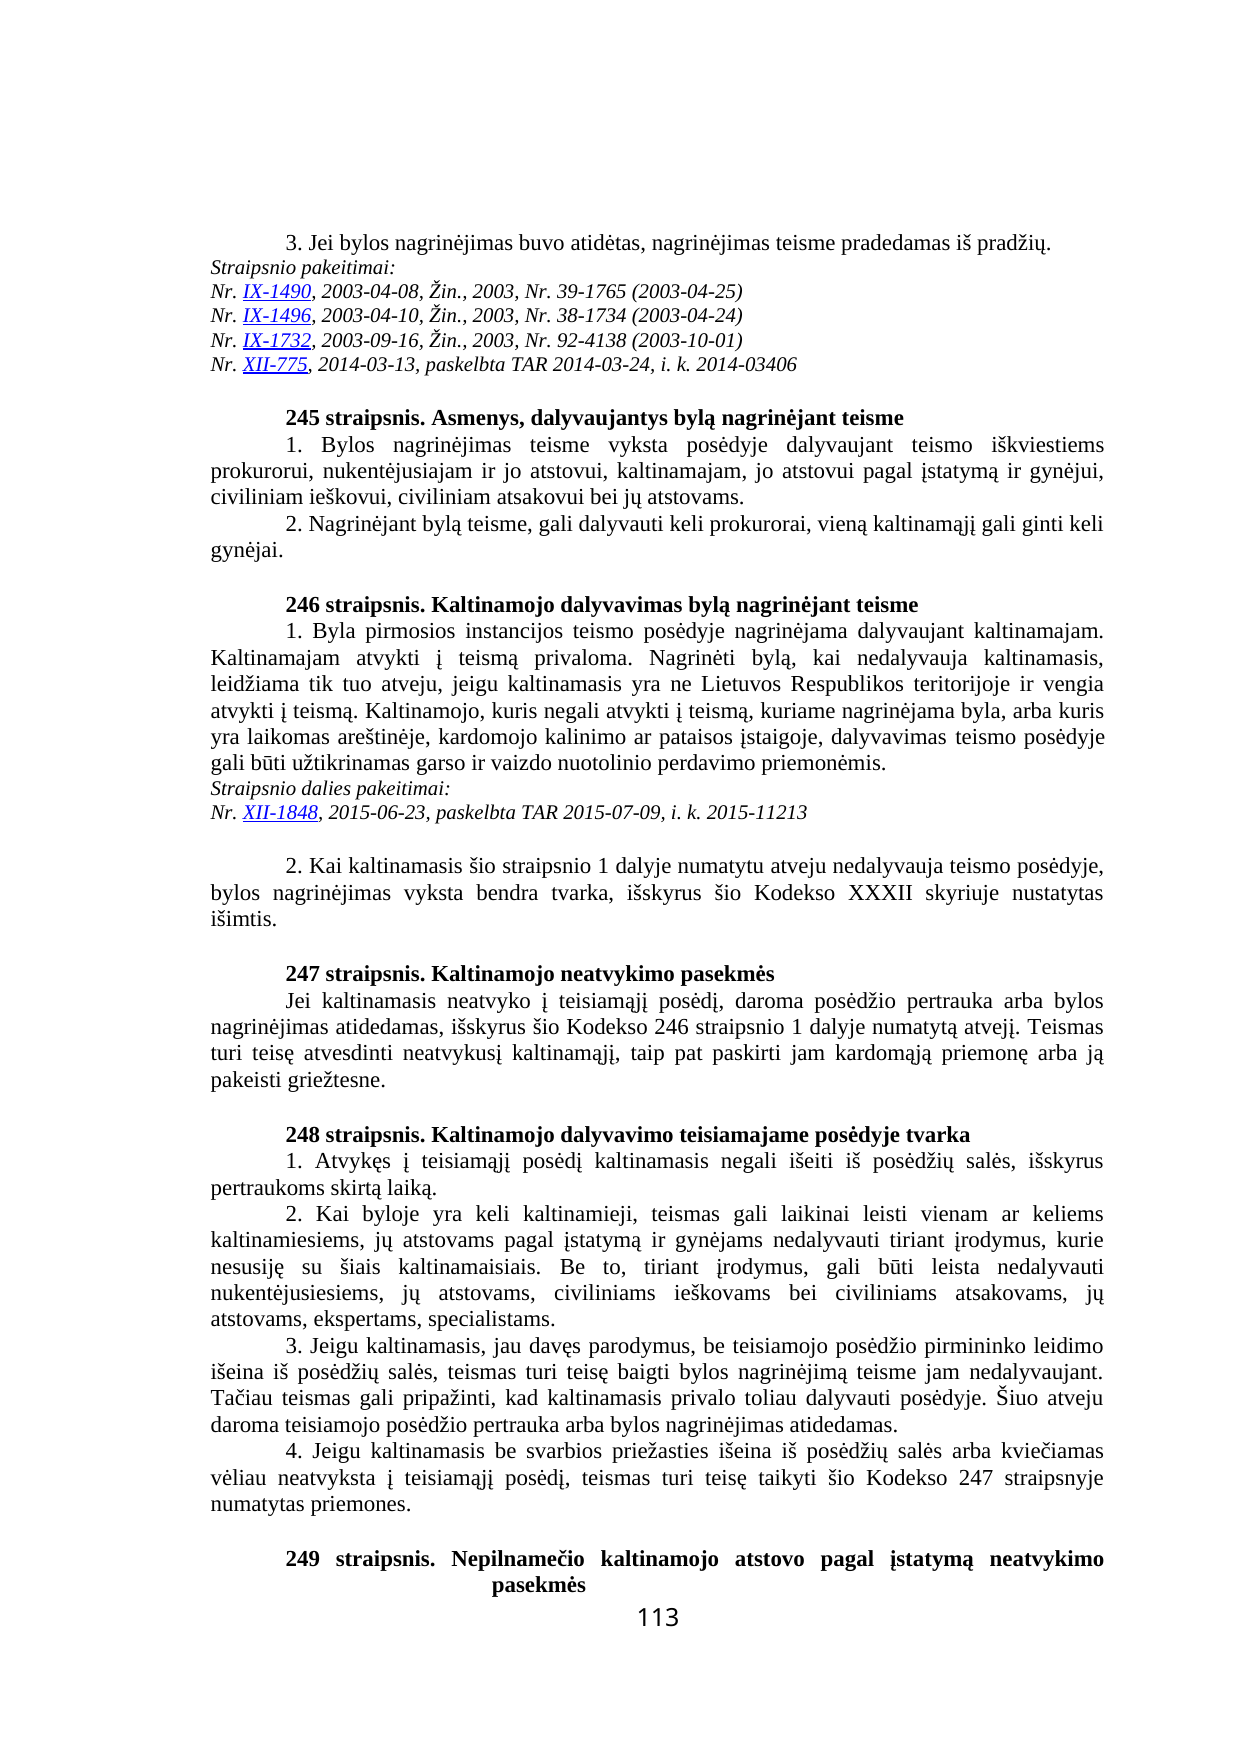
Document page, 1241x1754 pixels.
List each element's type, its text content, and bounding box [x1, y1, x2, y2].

text 249 straipsnis. Nepilnamečio kaltinamojo atstovo pagal įstatymą neatvykimo pasekmės [285, 1545, 1105, 1598]
text 246 straipsnis. Kaltinamojo dalyvavimas bylą nagrinėjant teisme [210, 591, 1105, 618]
text 1. Byla pirmosios instancijos teismo posėdyje nagrinėjama dalyvaujant kaltinamajam. Kaltinamajam atvykti į teismą privaloma. Nagrinėti bylą, kai nedalyvauja kaltinamasis, leidžiama tik tuo atveju, jeigu kaltinamasis yra ne Lietuvos Respublikos teritorijoje ir vengia atvykti į teismą. Kaltinamojo, kuris negali atvykti į teismą, kuriame nagrinėjama byla, arba kuris yra laikomas areštinėje, kardomojo kalinimo ar pataisos įstaigoje, dalyvavimas teismo posėdyje gali būti užtikrinamas garso ir vaizdo nuotolinio perdavimo priemonėmis. [210, 618, 1105, 776]
text 247 straipsnis. Kaltinamojo neatvykimo pasekmės [210, 960, 1105, 987]
text 248 straipsnis. Kaltinamojo dalyvavimo teisiamajame posėdyje tvarka [210, 1121, 1105, 1147]
text Nr. IX-1490, 2003-04-08, Žin., 2003, Nr. 39-1765 (2003-04-25) [210, 279, 1105, 303]
text 245 straipsnis. Asmenys, dalyvaujantys bylą nagrinėjant teisme [210, 404, 1105, 431]
text Straipsnio dalies pakeitimai: [210, 776, 1105, 800]
text Jei kaltinamasis neatvyko į teisiamąjį posėdį, daroma posėdžio pertrauka arba bylos nagrinėjimas atidedamas, išskyrus šio Kodekso 246 straipsnio 1 dalyje numatytą atvejį. Teismas turi teisę atvesdinti neatvykusį kaltinamąjį, taip pat paskirti jam kardomąją priemonę arba ją pakeisti griežtesne. [210, 987, 1105, 1092]
text 1. Atvykęs į teisiamąjį posėdį kaltinamasis negali išeiti iš posėdžių salės, išskyrus pertraukoms skirtą laiką. [210, 1147, 1105, 1200]
text Straipsnio pakeitimai: [210, 255, 1105, 279]
text Nr. XII-1848, 2015-06-23, paskelbta TAR 2015-07-09, i. k. 2015-11213 [210, 800, 1105, 824]
text 3. Jeigu kaltinamasis, jau davęs parodymus, be teisiamojo posėdžio pirmininko leidimo išeina iš posėdžių salės, teismas turi teisę baigti bylos nagrinėjimą teisme jam nedalyvaujant. Tačiau teismas gali pripažinti, kad kaltinamasis privalo toliau dalyvauti posėdyje. Šiuo atveju daroma teisiamojo posėdžio pertrauka arba bylos nagrinėjimas atidedamas. [210, 1332, 1105, 1437]
text 4. Jeigu kaltinamasis be svarbios priežasties išeina iš posėdžių salės arba kviečiamas vėliau neatvyksta į teisiamąjį posėdį, teismas turi teisę taikyti šio Kodekso 247 straipsnyje numatytas priemones. [210, 1437, 1105, 1516]
text 1. Bylos nagrinėjimas teisme vyksta posėdyje dalyvaujant teismo iškviestiems prokurorui, nukentėjusiajam ir jo atstovui, kaltinamajam, jo atstovui pagal įstatymą ir gynėjui, civiliniam ieškovui, civiliniam atsakovui bei jų atstovams. [210, 431, 1105, 510]
text 3. Jei bylos nagrinėjimas buvo atidėtas, nagrinėjimas teisme pradedamas iš pradžių. [210, 229, 1105, 255]
text 2. Nagrinėjant bylą teisme, gali dalyvauti keli prokurorai, vieną kaltinamąjį gali ginti keli gynėjai. [210, 510, 1105, 562]
text Nr. IX-1496, 2003-04-10, Žin., 2003, Nr. 38-1734 (2003-04-24) [210, 303, 1105, 327]
text Nr. XII-775, 2014-03-13, paskelbta TAR 2014-03-24, i. k. 2014-03406 [210, 352, 1105, 376]
text Nr. IX-1732, 2003-09-16, Žin., 2003, Nr. 92-4138 (2003-10-01) [210, 327, 1105, 352]
text 2. Kai kaltinamasis šio straipsnio 1 dalyje numatytu atveju nedalyvauja teismo posėdyje, bylos nagrinėjimas vyksta bendra tvarka, išskyrus šio Kodekso XXXII skyriuje nustatytas išimtis. [210, 853, 1105, 932]
text 2. Kai byloje yra keli kaltinamieji, teismas gali laikinai leisti vienam ar keliems kaltinamiesiems, jų atstovams pagal įstatymą ir gynėjams nedalyvauti tiriant įrodymus, kurie nesusiję su šiais kaltinamaisiais. Be to, tiriant įrodymus, gali būti leista nedalyvauti nukentėjusiesiems, jų atstovams, civiliniams ieškovams bei civiliniams atsakovams, jų atstovams, ekspertams, specialistams. [210, 1200, 1105, 1332]
